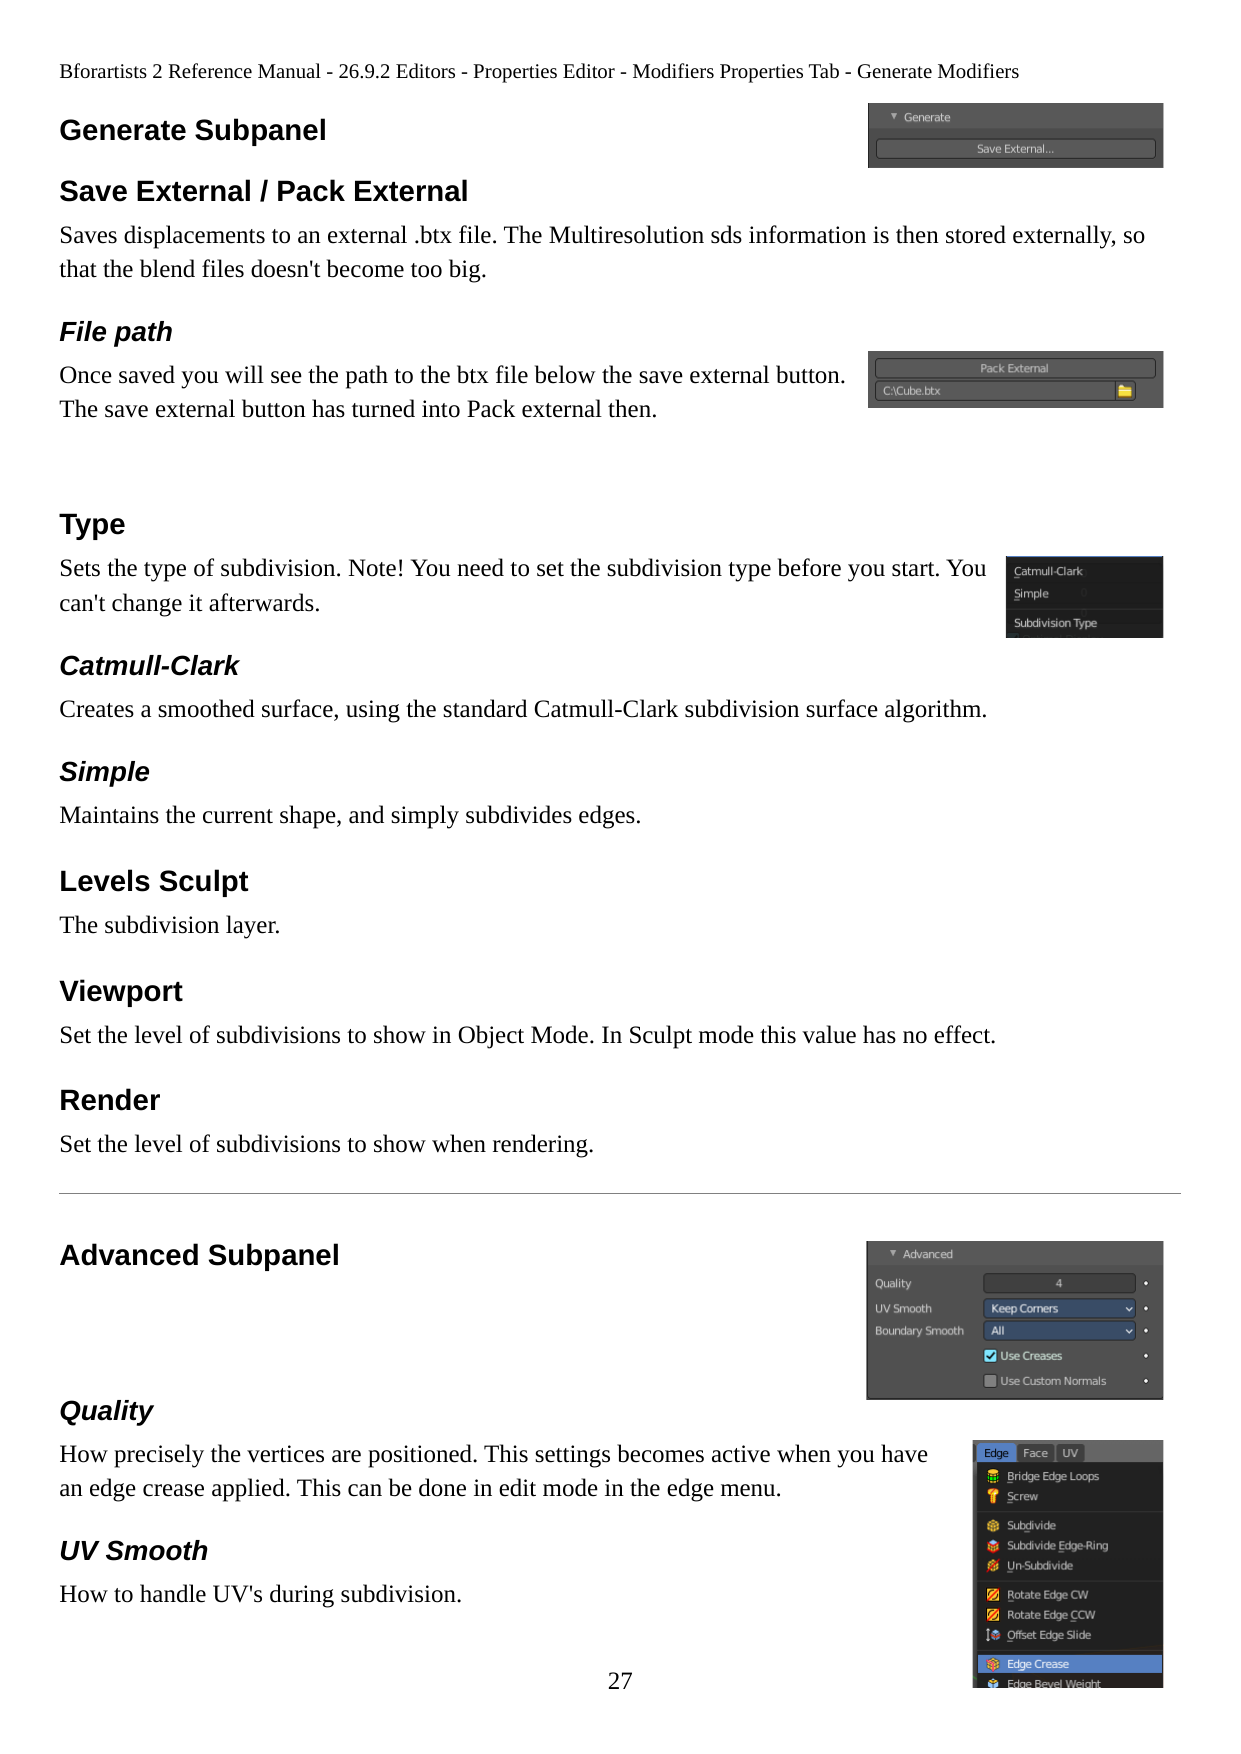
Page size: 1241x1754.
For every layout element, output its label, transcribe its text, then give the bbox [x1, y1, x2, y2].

subtitle Type [59, 507, 1181, 541]
picture [972, 1440, 1164, 1688]
subtitle Levels Sculpt [59, 863, 1181, 897]
subtitle Simple [59, 756, 1181, 787]
text Once saved you will see the path to the btx file below the save external button. The save external button has turned into Pack external then. [59, 360, 1181, 423]
text The subdivision layer. [59, 910, 1181, 938]
text Maintains the current shape, and simply subdivides edges. [59, 800, 1181, 829]
subtitle Catmull-Clark [59, 649, 1181, 681]
subtitle Advanced Subpanel [59, 1237, 1181, 1271]
text How precisely the vertices are positioned. This settings becomes active when you have an edge crease applied. This can be done in edit mode in the edge menu. [59, 1439, 1181, 1502]
text Creates a smoothed surface, using the standard Catmull-Clark subdivision surface algorithm. [59, 694, 1181, 723]
subtitle File path [59, 316, 1181, 348]
subtitle [1164, 113, 1181, 146]
picture [868, 351, 1164, 408]
subtitle UV Smooth [59, 1535, 972, 1567]
picture [1005, 556, 1164, 638]
text Saves displacements to an external .btx file. The Multiresolution sds information is then stored externally, so that the blend files doesn't become too big. [59, 220, 1181, 283]
picture [868, 103, 1164, 168]
text Sets the type of subdivision. Note! You need to set the subdivision type before you start. You can't change it afterwards. [59, 553, 1181, 617]
text Set the level of subdivisions to show when rendering. [59, 1129, 1181, 1158]
subtitle Quality [59, 1394, 1181, 1426]
subtitle Generate Subpanel [59, 113, 868, 146]
text How to handle UV's during subdivision. [59, 1579, 972, 1608]
text Set the level of subdivisions to show in Object Mode. In Sculpt mode this value has no effect. [59, 1020, 1181, 1048]
subtitle Render [59, 1083, 1181, 1117]
picture [866, 1241, 1164, 1400]
subtitle [1164, 1535, 1181, 1567]
subtitle Viewport [59, 973, 1181, 1007]
subtitle Save External / Pack External [59, 173, 1181, 207]
